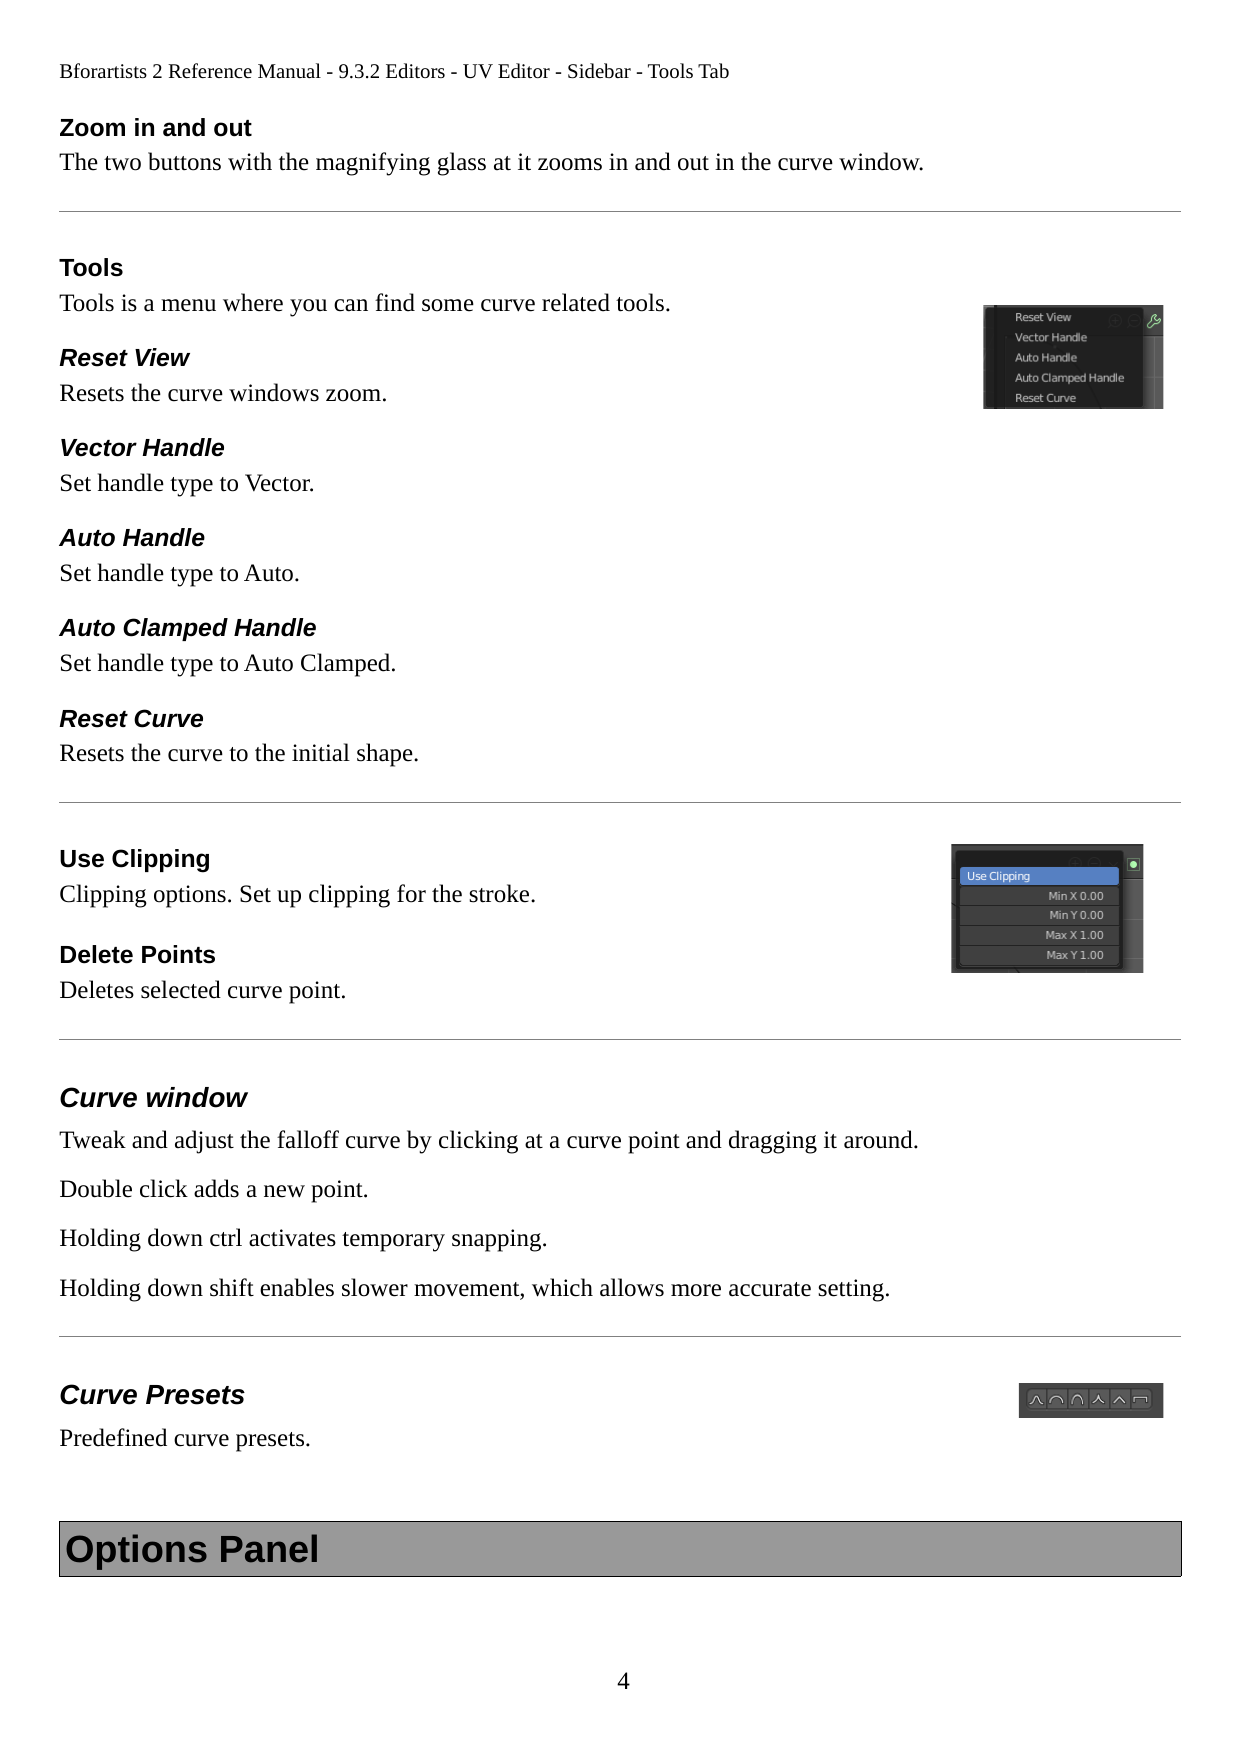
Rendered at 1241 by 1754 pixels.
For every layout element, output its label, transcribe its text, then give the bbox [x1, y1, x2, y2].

subtitle Zoom in and out [59, 113, 1181, 141]
text Clipping options. Set up clipping for the stroke. [59, 879, 951, 908]
text Resets the curve to the initial shape. [59, 738, 1181, 767]
table_header Options Panel [60, 1522, 1181, 1576]
subtitle Auto Clamped Handle [59, 613, 1181, 642]
text Resets the curve windows zoom. [59, 378, 983, 407]
picture [1018, 1383, 1164, 1418]
text [1144, 879, 1181, 908]
text Double click adds a new point. [59, 1174, 1181, 1203]
subtitle Use Clipping [59, 844, 951, 873]
subtitle [1164, 343, 1181, 372]
subtitle Auto Handle [59, 523, 1181, 552]
subtitle Curve window [59, 1081, 1181, 1113]
text Predefined curve presets. [59, 1423, 1181, 1451]
subtitle Reset View [59, 343, 983, 372]
picture [983, 305, 1164, 409]
text Tools is a menu where you can find some curve related tools. [59, 288, 1181, 317]
subtitle [1144, 941, 1181, 969]
text The two buttons with the magnifying glass at it zooms in and out in the curve window. [59, 147, 1181, 176]
text Set handle type to Vector. [59, 468, 1181, 497]
text Tweak and adjust the falloff curve by clicking at a curve point and dragging it around. [59, 1125, 1181, 1154]
text Deletes selected curve point. [59, 975, 1181, 1004]
subtitle Delete Points [59, 941, 951, 969]
subtitle Curve Presets [59, 1378, 1181, 1410]
picture [951, 844, 1144, 973]
subtitle [1144, 844, 1181, 873]
subtitle Vector Handle [59, 433, 1181, 462]
text Holding down shift enables slower movement, which allows more accurate setting. [59, 1273, 1181, 1301]
subtitle Reset Curve [59, 704, 1181, 732]
text Holding down ctrl activates temporary snapping. [59, 1223, 1181, 1252]
subtitle Tools [59, 253, 1181, 282]
text Set handle type to Auto. [59, 558, 1181, 587]
text Set handle type to Auto Clamped. [59, 648, 1181, 677]
